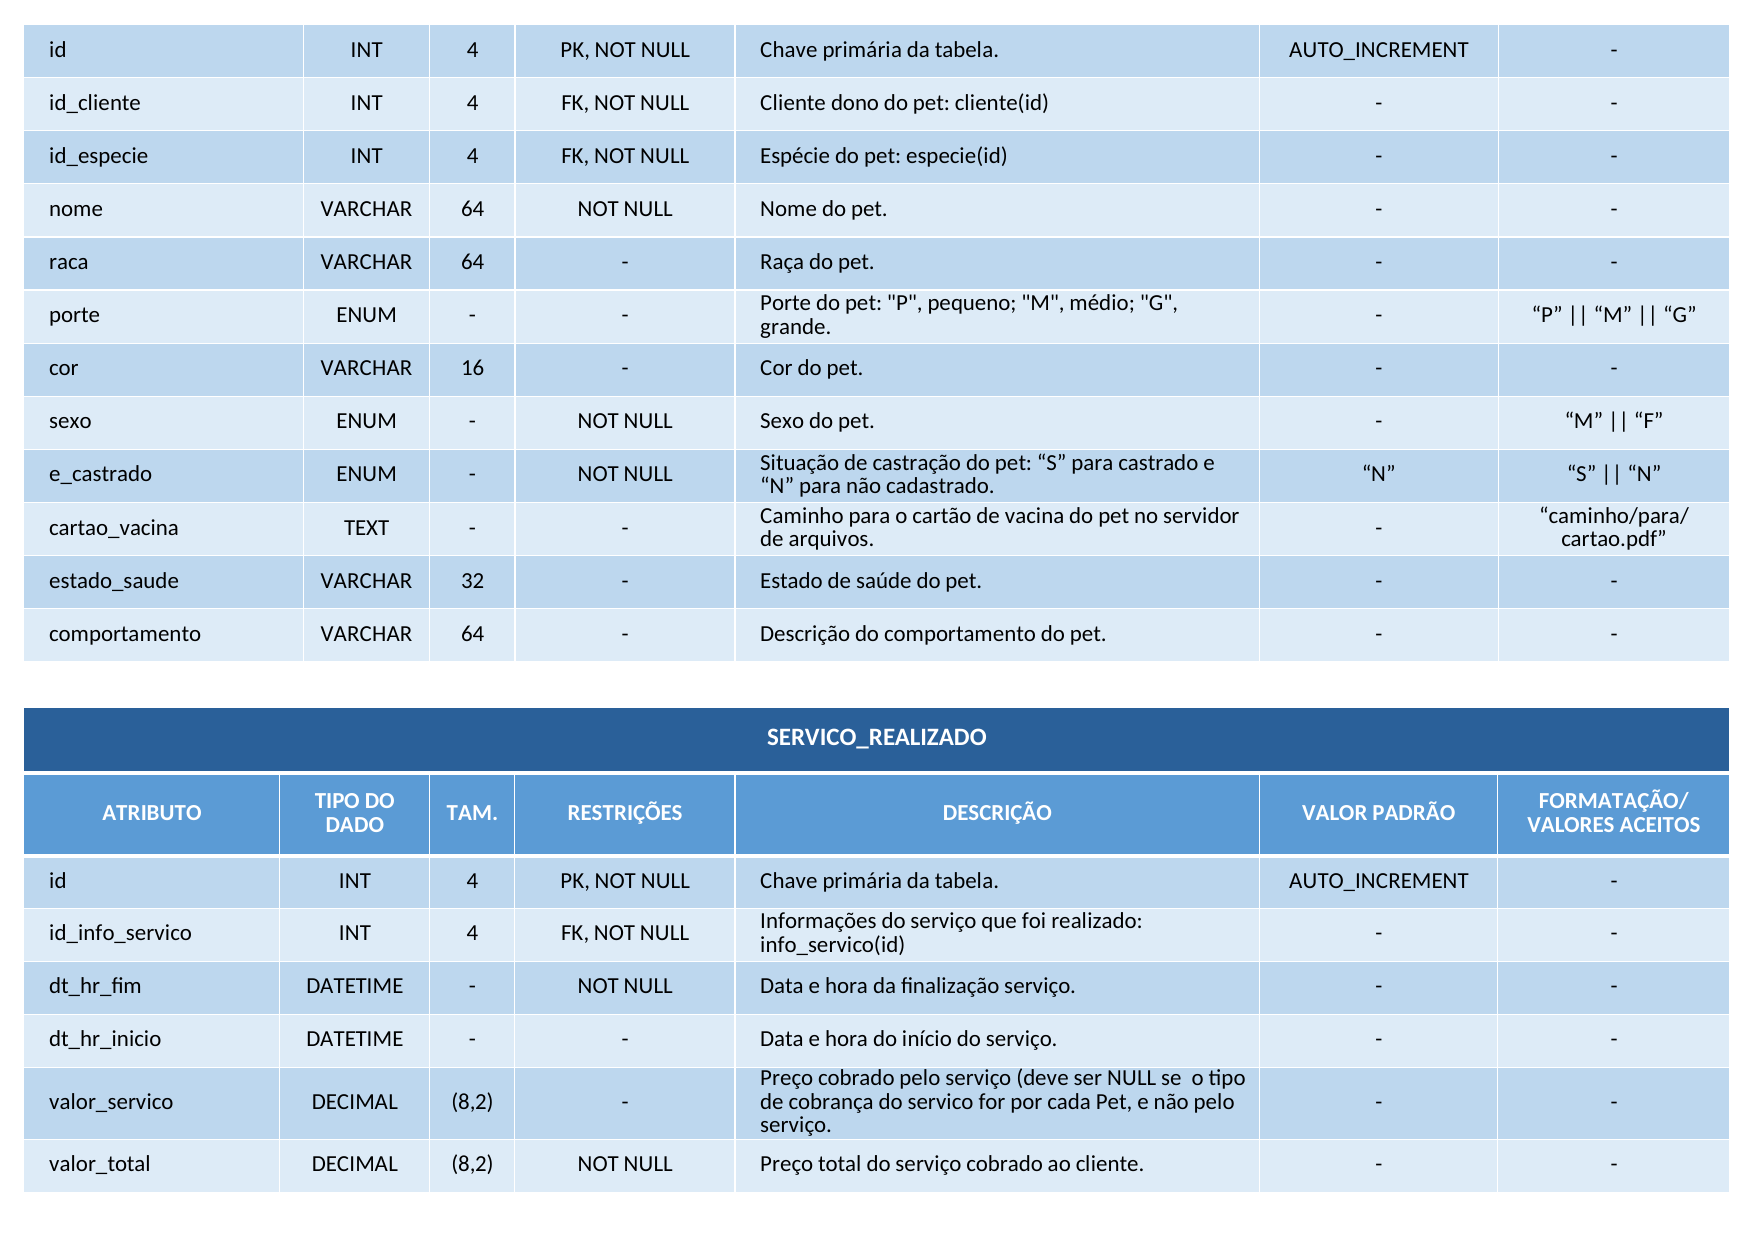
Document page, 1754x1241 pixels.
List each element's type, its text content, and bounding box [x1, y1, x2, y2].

table_cell DATETIME [280, 1015, 429, 1067]
table_cell “N” [1260, 450, 1498, 502]
table_cell id [24, 25, 303, 77]
table_cell Espécie do pet: especie(id) [736, 131, 1259, 183]
table_cell 64 [430, 609, 514, 661]
table_cell - [1260, 344, 1498, 396]
table_cell AUTO_INCREMENT [1260, 25, 1498, 77]
table_cell - [1260, 291, 1498, 343]
table_cell INT [304, 131, 429, 183]
table_cell 4 [430, 858, 514, 908]
table_cell “caminho/para/cartao.pdf” [1499, 503, 1729, 555]
table_cell - [430, 397, 514, 449]
table_cell - [430, 291, 514, 343]
table_cell id_info_servico [24, 909, 279, 961]
table_cell INT [304, 78, 429, 130]
table_cell (8,2) [430, 1068, 514, 1139]
table_cell Caminho para o cartão de vacina do pet no servidor de arquivos. [736, 503, 1259, 555]
table_cell VARCHAR [304, 609, 429, 661]
table_cell 32 [430, 556, 514, 608]
table_cell VALOR PADRÃO [1260, 775, 1497, 854]
table_cell comportamento [24, 609, 303, 661]
table_cell FK, NOT NULL [516, 131, 734, 183]
table_cell - [1498, 1015, 1729, 1067]
table_cell Sexo do pet. [736, 397, 1259, 449]
table_cell - [1498, 1140, 1729, 1192]
table_cell Informações do serviço que foi realizado: info_servico(id) [736, 909, 1259, 961]
table_cell cartao_vacina [24, 503, 303, 555]
table_cell - [1260, 131, 1498, 183]
table_cell Data e hora do início do serviço. [736, 1015, 1259, 1067]
table_cell - [1499, 131, 1729, 183]
table_cell Cliente dono do pet: cliente(id) [736, 78, 1259, 130]
table_cell NOT NULL [516, 450, 734, 502]
table_cell - [516, 556, 734, 608]
table_cell - [1498, 858, 1729, 908]
table_cell e_castrado [24, 450, 303, 502]
table_cell - [1499, 184, 1729, 236]
table_cell dt_hr_inicio [24, 1015, 279, 1067]
table_cell Chave primária da tabela. [736, 858, 1259, 908]
table_cell - [1260, 238, 1498, 289]
table_cell - [515, 1015, 734, 1067]
table_cell - [516, 609, 734, 661]
table_cell INT [304, 25, 429, 77]
table_cell Cor do pet. [736, 344, 1259, 396]
table_cell - [430, 503, 514, 555]
table_cell INT [280, 858, 429, 908]
table_cell - [430, 1015, 514, 1067]
table_cell AUTO_INCREMENT [1260, 858, 1497, 908]
table_cell ENUM [304, 450, 429, 502]
table_cell - [1260, 962, 1497, 1014]
table_cell 4 [430, 909, 514, 961]
table_cell Preço cobrado pelo serviço (deve ser NULL se o tipo de cobrança do servico for por cada Pet, e não pelo serviço. [736, 1068, 1259, 1139]
table_cell - [516, 344, 734, 396]
table_cell - [1499, 238, 1729, 289]
table_cell 16 [430, 344, 514, 396]
table_cell valor_total [24, 1140, 279, 1192]
table_cell VARCHAR [304, 344, 429, 396]
table_cell 4 [430, 78, 514, 130]
table_cell ENUM [304, 291, 429, 343]
table_cell FK, NOT NULL [516, 78, 734, 130]
table_cell - [1260, 609, 1498, 661]
table_cell VARCHAR [304, 184, 429, 236]
table_cell valor_servico [24, 1068, 279, 1139]
table_cell NOT NULL [516, 397, 734, 449]
table_cell Chave primária da tabela. [736, 25, 1259, 77]
table_cell - [430, 962, 514, 1014]
table_cell - [1498, 1068, 1729, 1139]
table_cell DESCRIÇÃO [736, 775, 1259, 854]
table_cell Estado de saúde do pet. [736, 556, 1259, 608]
table_cell - [430, 450, 514, 502]
table_cell TAM. [430, 775, 514, 854]
table_cell - [1260, 1015, 1497, 1067]
table_cell 4 [430, 131, 514, 183]
table_cell TEXT [304, 503, 429, 555]
table_cell Raça do pet. [736, 238, 1259, 289]
table_cell VARCHAR [304, 556, 429, 608]
table_cell - [515, 1068, 734, 1139]
table_cell dt_hr_fim [24, 962, 279, 1014]
table_cell - [516, 238, 734, 289]
table_cell PK, NOT NULL [516, 25, 734, 77]
table_cell “P” || “M” || “G” [1499, 291, 1729, 343]
table_cell - [1498, 962, 1729, 1014]
table_cell Porte do pet: "P", pequeno; "M", médio; "G", grande. [736, 291, 1259, 343]
table_cell NOT NULL [516, 184, 734, 236]
table_cell - [1260, 184, 1498, 236]
table_cell cor [24, 344, 303, 396]
table_cell - [1260, 556, 1498, 608]
table_cell RESTRIÇÕES [515, 775, 734, 854]
table_cell - [1499, 609, 1729, 661]
table_cell - [1260, 1140, 1497, 1192]
table_cell DECIMAL [280, 1068, 429, 1139]
table_cell sexo [24, 397, 303, 449]
table_cell - [1260, 78, 1498, 130]
table_cell estado_saude [24, 556, 303, 608]
table_cell - [1260, 1068, 1497, 1139]
table_cell Data e hora da finalização serviço. [736, 962, 1259, 1014]
table_cell 64 [430, 238, 514, 289]
table_cell raca [24, 238, 303, 289]
table_cell nome [24, 184, 303, 236]
table_cell NOT NULL [515, 1140, 734, 1192]
table_cell - [1260, 909, 1497, 961]
table_cell Preço total do serviço cobrado ao cliente. [736, 1140, 1259, 1192]
table_cell - [1499, 556, 1729, 608]
table_cell Nome do pet. [736, 184, 1259, 236]
table_cell FK, NOT NULL [515, 909, 734, 961]
table_cell Descrição do comportamento do pet. [736, 609, 1259, 661]
table_cell - [1260, 503, 1498, 555]
table_cell 64 [430, 184, 514, 236]
table_cell - [1499, 25, 1729, 77]
table_cell DECIMAL [280, 1140, 429, 1192]
table_cell TIPO DO DADO [280, 775, 429, 854]
table_cell (8,2) [430, 1140, 514, 1192]
table_cell - [1260, 397, 1498, 449]
table_cell - [1499, 78, 1729, 130]
table_header SERVICO_REALIZADO [24, 708, 1729, 771]
table_cell ENUM [304, 397, 429, 449]
table_cell ATRIBUTO [24, 775, 279, 854]
table_cell - [1498, 909, 1729, 961]
table_cell Situação de castração do pet: “S” para castrado e “N” para não cadastrado. [736, 450, 1259, 502]
table_cell INT [280, 909, 429, 961]
table_cell DATETIME [280, 962, 429, 1014]
table_cell “S” || “N” [1499, 450, 1729, 502]
table_cell id_cliente [24, 78, 303, 130]
table_cell porte [24, 291, 303, 343]
table_cell NOT NULL [515, 962, 734, 1014]
table_cell id [24, 858, 279, 908]
table_cell VARCHAR [304, 238, 429, 289]
table_cell “M” || “F” [1499, 397, 1729, 449]
table_cell PK, NOT NULL [515, 858, 734, 908]
table_cell - [1499, 344, 1729, 396]
table_cell 4 [430, 25, 514, 77]
table_cell - [516, 503, 734, 555]
table_cell - [516, 291, 734, 343]
table_cell id_especie [24, 131, 303, 183]
table_cell FORMATAÇÃO/VALORES ACEITOS [1498, 775, 1729, 854]
